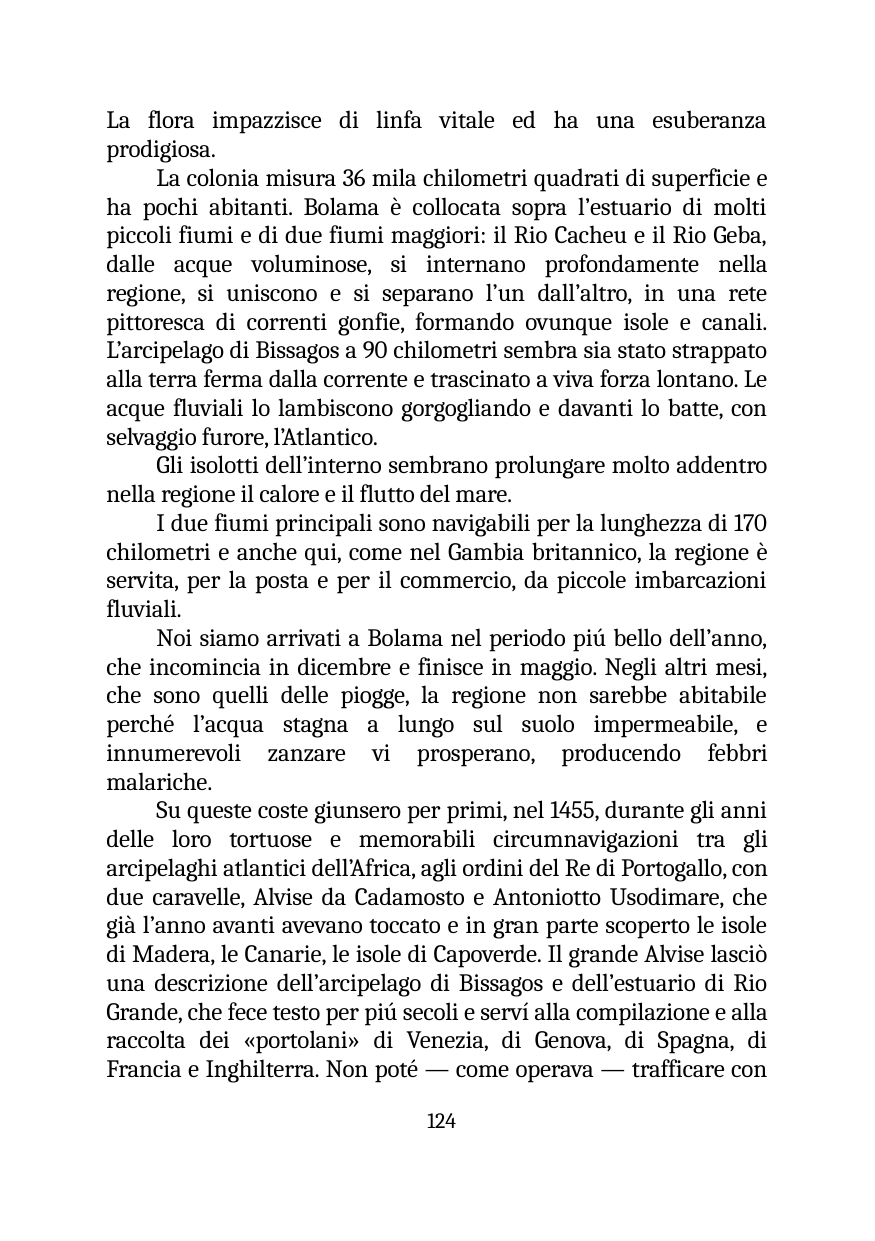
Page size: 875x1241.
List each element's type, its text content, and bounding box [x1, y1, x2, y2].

text La colonia misura 36 mila chilometri quadrati di superficie e ha pochi abitanti. Bolama è collocata sopra l’estuario di molti piccoli fiumi e di due fiumi maggiori: il Rio Cacheu e il Rio Geba, dalle acque voluminose, si internano profondamente nella regione, si uniscono e si separano l’un dall’altro, in una rete pittoresca di correnti gonfie, formando ovunque isole e canali. L’arcipelago di Bissagos a 90 chilometri sembra sia stato strappato alla terra ferma dalla corrente e trascinato a viva forza lontano. Le acque fluviali lo lambiscono gorgogliando e davanti lo batte, con selvaggio furore, l’Atlantico. [106, 164, 768, 451]
text La flora impazzisce di linfa vitale ed ha una esuberanza prodigiosa. [106, 106, 768, 164]
text I due fiumi principali sono navigabili per la lunghezza di 170 chilometri e anche qui, come nel Gambia britannico, la regione è servita, per la posta e per il commercio, da piccole imbarcazioni fluviali. [106, 509, 768, 624]
text Gli isolotti dell’interno sembrano prolungare molto addentro nella regione il calore e il flutto del mare. [106, 451, 768, 509]
text Su queste coste giunsero per primi, nel 1455, durante gli anni delle loro tortuose e memorabili circumnavigazioni tra gli arcipelaghi atlantici dell’Africa, agli ordini del Re di Portogallo, con due caravelle, Alvise da Cadamosto e Antoniotto Usodimare, che già l’anno avanti avevano toccato e in gran parte scoperto le isole di Madera, le Canarie, le isole di Capoverde. Il grande Alvise lasciò una descrizione dell’arcipelago di Bissagos e dell’estuario di Rio Grande, che fece testo per piú secoli e serví alla compilazione e alla raccolta dei «portolani» di Venezia, di Genova, di Spagna, di Francia e Inghilterra. Non poté — come operava — trafficare con [106, 796, 768, 1084]
text Noi siamo arrivati a Bolama nel periodo piú bello dell’anno, che incomincia in dicembre e finisce in maggio. Negli altri mesi, che sono quelli delle piogge, la regione non sarebbe abitabile perché l’acqua stagna a lungo sul suolo impermeabile, e innumerevoli zanzare vi prosperano, producendo febbri malariche. [106, 624, 768, 796]
